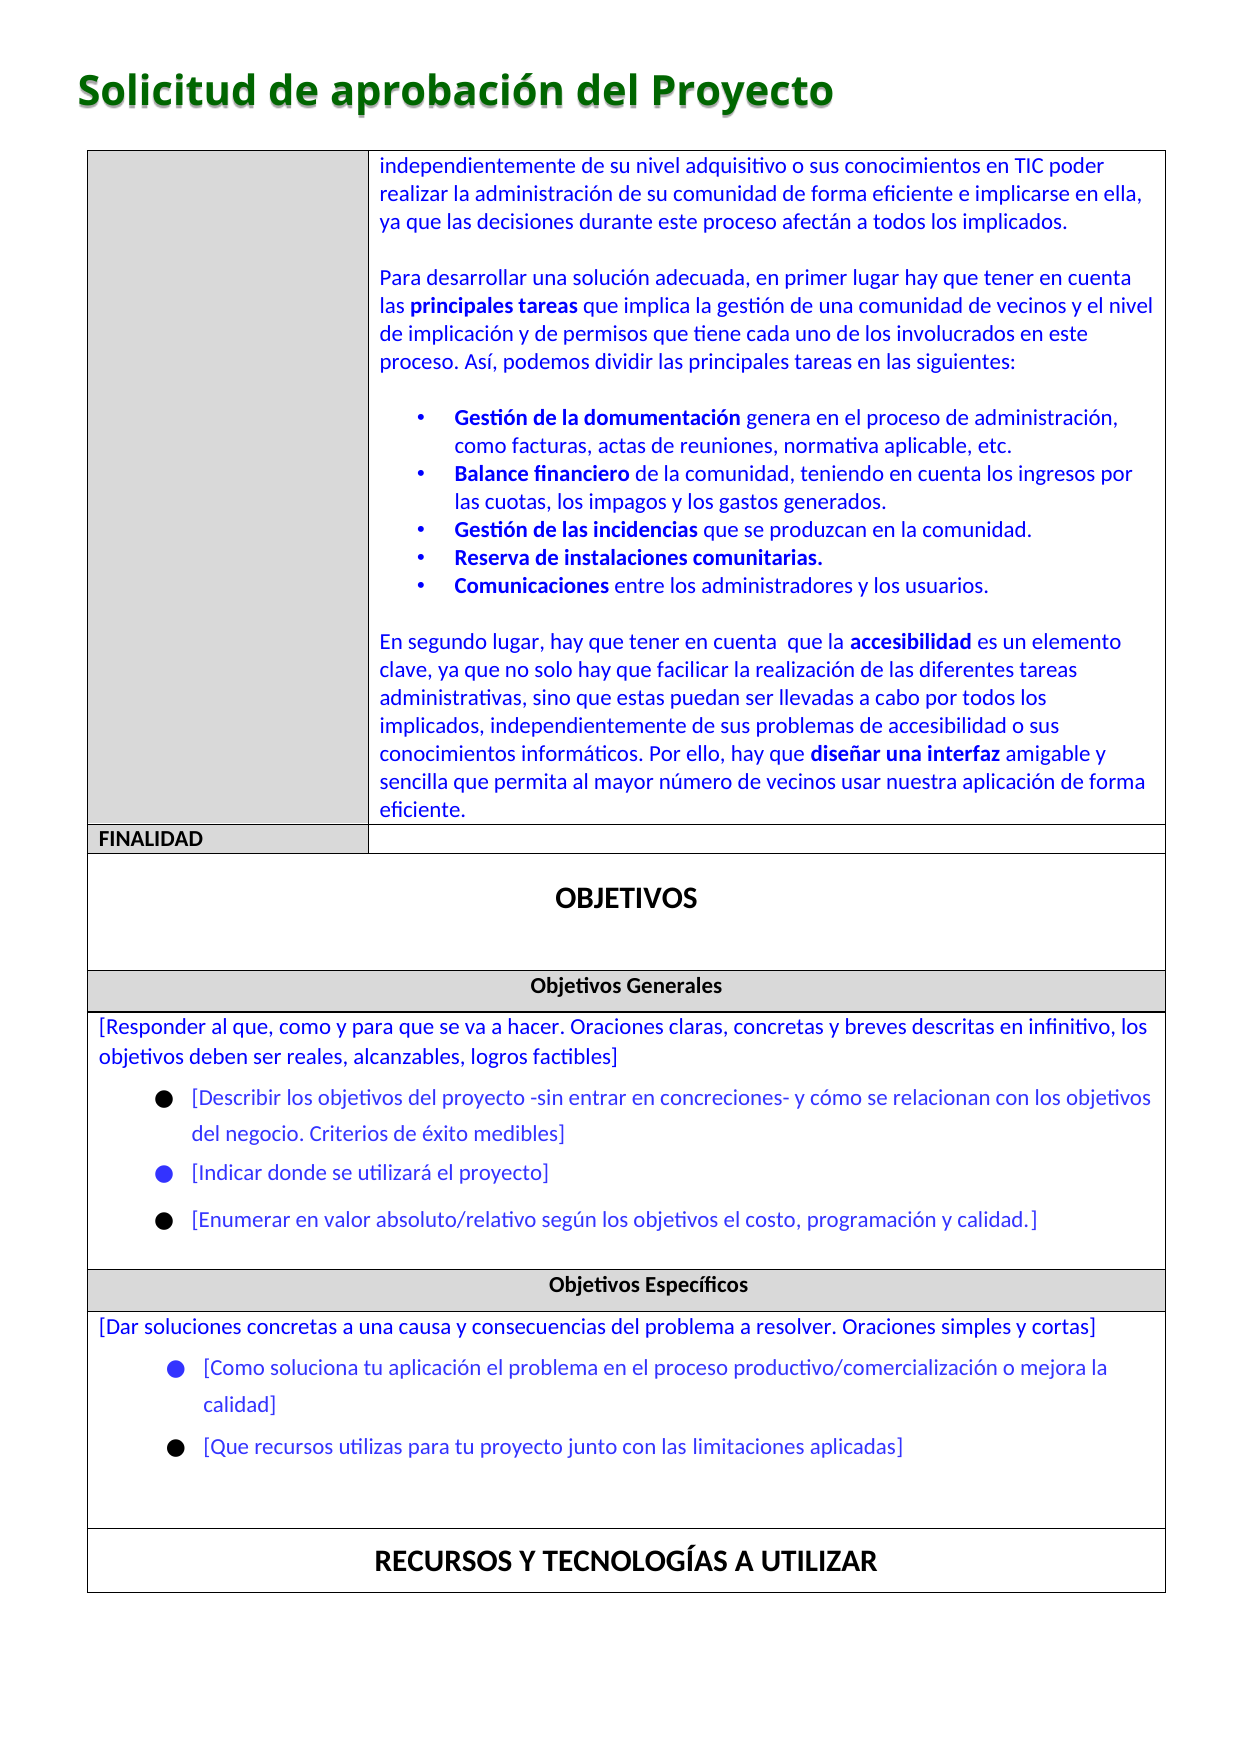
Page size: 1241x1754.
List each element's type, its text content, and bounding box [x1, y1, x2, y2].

table_cell [369, 825, 1165, 853]
table_cell Objetivos Específicos [88, 1270, 1165, 1311]
table_cell [88, 151, 368, 823]
table_cell Objetivos Generales [88, 971, 1165, 1011]
table_cell independientemente de su nivel adquisitivo o sus conocimientos en TIC poder realizar la administración de su comunidad de forma eficiente e implicarse en ella, ya que las decisiones durante este proceso afectán a todos los implicados. Para desarrollar una solución adecuada, en primer lugar hay que tener en cuenta las principales tareas que implica la gestión de una comunidad de vecinos y el nivel de implicación y de permisos que tiene cada uno de los involucrados en este proceso. Así, podemos dividir las principales tareas en las siguientes: Gestión de la domumentación genera en el proceso de administración, como facturas, actas de reuniones, normativa aplicable, etc. Balance financiero de la comunidad, teniendo en cuenta los ingresos por las cuotas, los impagos y los gastos generados. Gestión de las incidencias que se produzcan en la comunidad. Reserva de instalaciones comunitarias. Comunicaciones entre los administradores y los usuarios. En segundo lugar, hay que tener en cuenta que la accesibilidad es un elemento clave, ya que no solo hay que facilicar la realización de las diferentes tareas administrativas, sino que estas puedan ser llevadas a cabo por todos los implicados, independientemente de sus problemas de accesibilidad o sus conocimientos informáticos. Por ello, hay que diseñar una interfaz amigable y sencilla que permita al mayor número de vecinos usar nuestra aplicación de forma eficiente. [369, 151, 1165, 823]
table_cell [Responder al que, como y para que se va a hacer. Oraciones claras, concretas y breves descritas en infinitivo, los objetivos deben ser reales, alcanzables, logros factibles] [Describir los objetivos del proyecto -sin entrar en concreciones- y cómo se relacionan con los objetivos del negocio. Criterios de éxito medibles] [Indicar donde se utilizará el proyecto] [Enumerar en valor absoluto/relativo según los objetivos el costo, programación y calidad.] [88, 1013, 1165, 1269]
table_cell OBJETIVOS [88, 854, 1165, 970]
table_cell RECURSOS Y TECNOLOGÍAS A UTILIZAR [88, 1529, 1165, 1592]
table_cell FINALIDAD [88, 825, 368, 853]
table_cell [Dar soluciones concretas a una causa y consecuencias del problema a resolver. Oraciones simples y cortas] [Como soluciona tu aplicación el problema en el proceso productivo/comercialización o mejora la calidad] [Que recursos utilizas para tu proyecto junto con las limitaciones aplicadas] [88, 1312, 1165, 1528]
